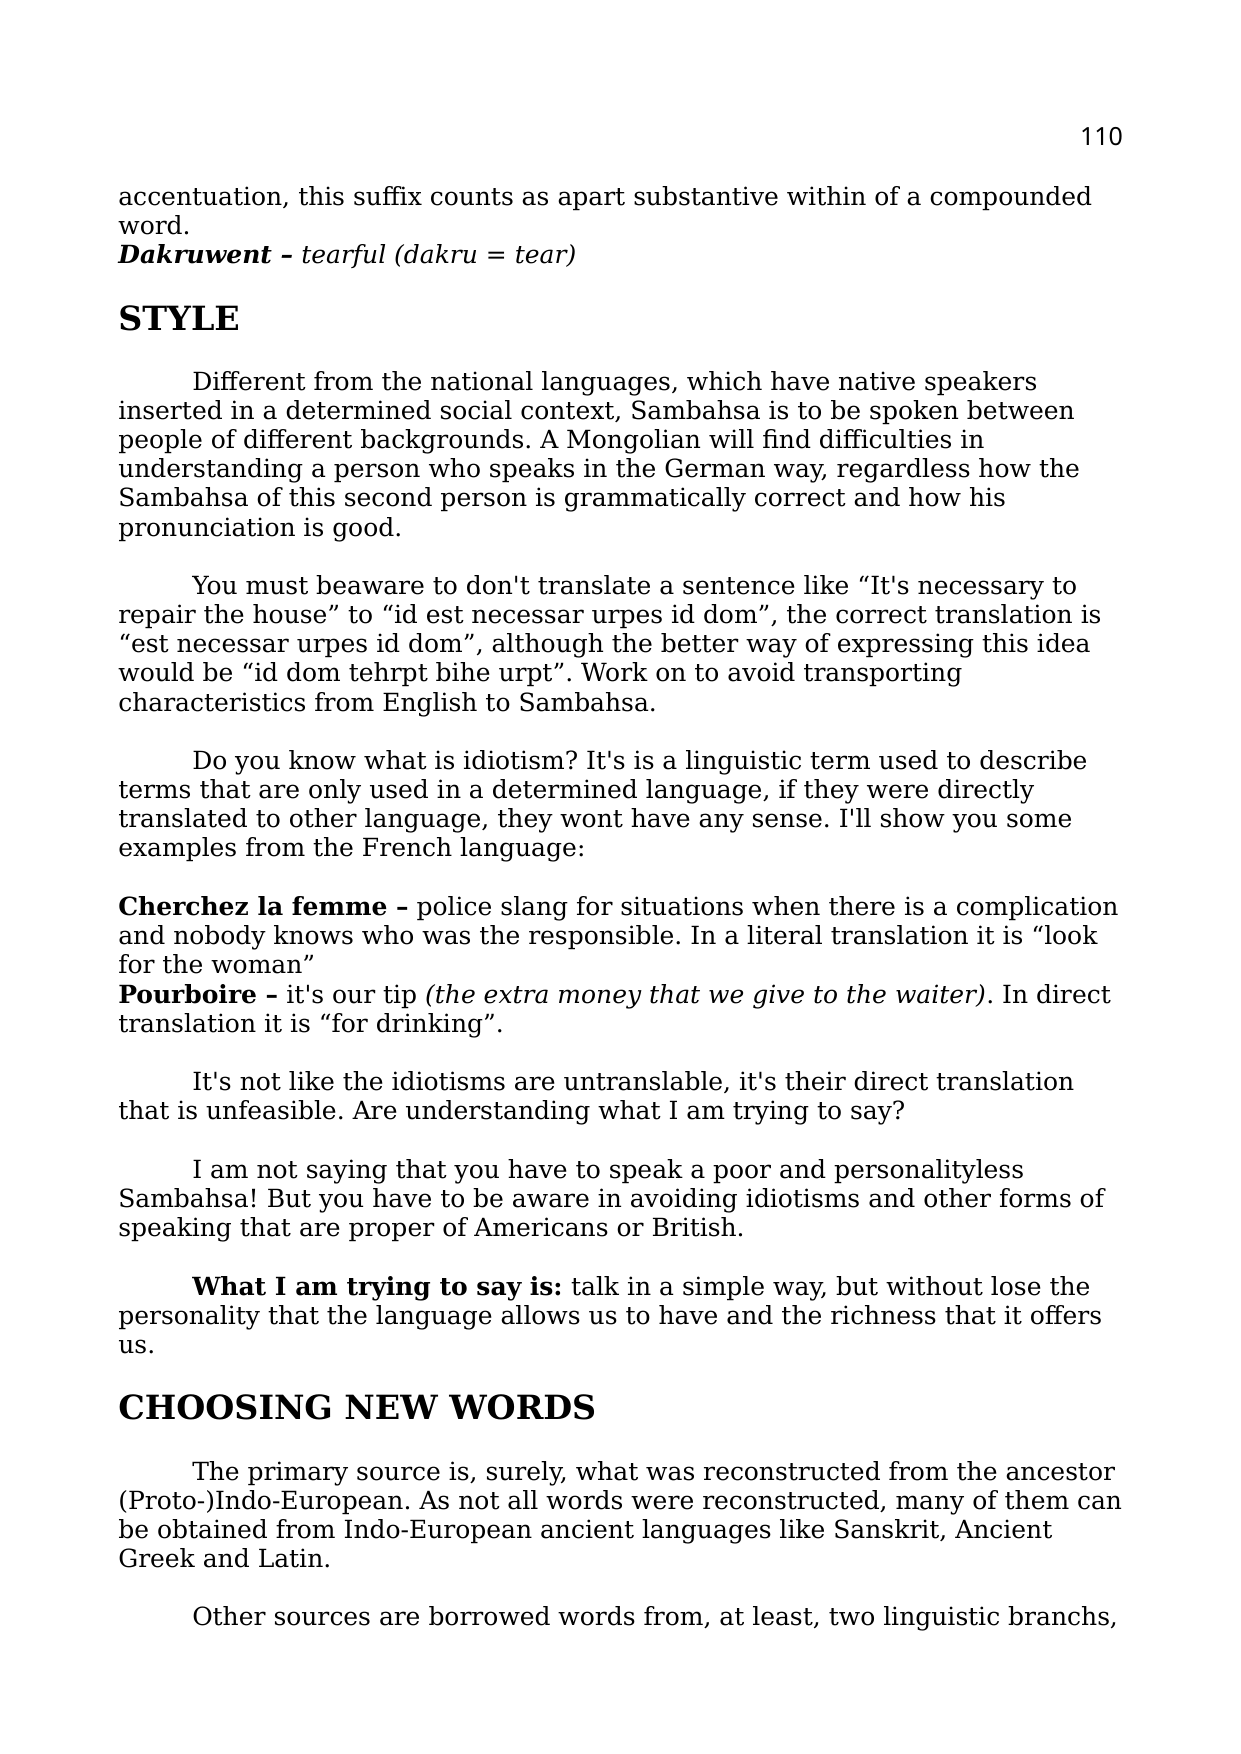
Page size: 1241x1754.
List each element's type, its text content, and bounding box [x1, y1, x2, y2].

text Cherchez la femme – police slang for situations when there is a complication and nobody knows who was the responsible. In a literal translation it is “look for the woman” [118, 892, 1123, 979]
text It's not like the idiotisms are untranslable, it's their direct translation that is unfeasible. Are understanding what I am trying to say? [118, 1067, 1123, 1126]
text Do you know what is idiotism? It's is a linguistic term used to describe terms that are only used in a determined language, if they were directly translated to other language, they wont have any sense. I'll show you some examples from the French language: [118, 746, 1123, 863]
subtitle CHOOSING NEW WORDS [118, 1388, 1123, 1427]
text What I am trying to say is: talk in a simple way, but without lose the personality that the language allows us to have and the richness that it offers us. [118, 1271, 1123, 1359]
text Dakruwent – tearful (dakru = tear) [118, 240, 1123, 269]
text Pourboire – it's our tip (the extra money that we give to the waiter). In direct translation it is “for drinking”. [118, 979, 1123, 1038]
text You must beaware to don't translate a sentence like “It's necessary to repair the house” to “id est necessar urpes id dom”, the correct translation is “est necessar urpes id dom”, although the better way of expressing this idea would be “id dom tehrpt bihe urpt”. Work on to avoid transporting characteristics from English to Sambahsa. [118, 571, 1123, 717]
text Different from the national languages, which have native speakers inserted in a determined social context, Sambahsa is to be spoken between people of different backgrounds. A Mongolian will find difficulties in understanding a person who speaks in the German way, regardless how the Sambahsa of this second person is grammatically correct and how his pronunciation is good. [118, 367, 1123, 542]
text Other sources are borrowed words from, at least, two linguistic branchs, [118, 1602, 1123, 1632]
text I am not saying that you have to speak a poor and personalityless Sambahsa! But you have to be aware in avoiding idiotisms and other forms of speaking that are proper of Americans or British. [118, 1155, 1123, 1242]
text The primary source is, surely, what was reconstructed from the ancestor (Proto-)Indo-European. As not all words were reconstructed, many of them can be obtained from Indo-European ancient languages like Sanskrit, Ancient Greek and Latin. [118, 1457, 1123, 1573]
subtitle STYLE [118, 298, 1123, 338]
text accentuation, this suffix counts as apart substantive within of a compounded word. [118, 182, 1123, 240]
